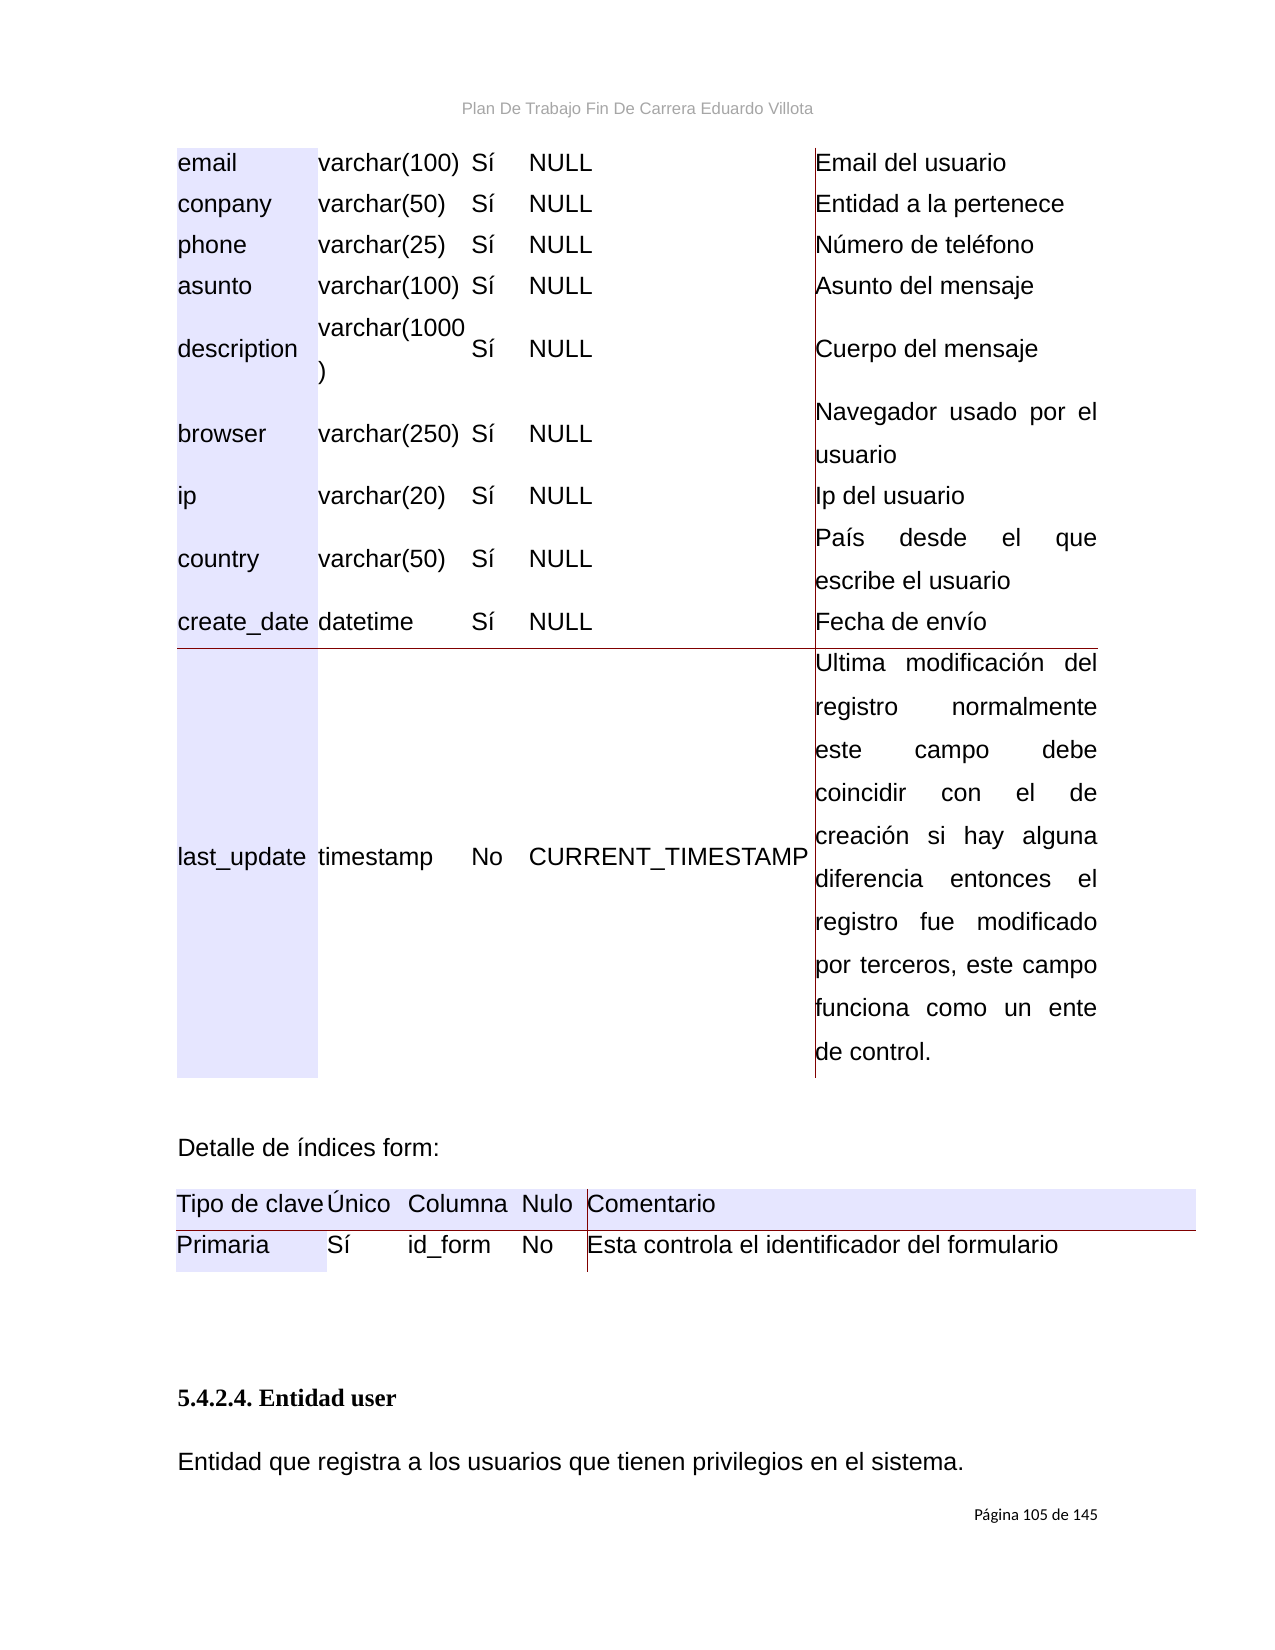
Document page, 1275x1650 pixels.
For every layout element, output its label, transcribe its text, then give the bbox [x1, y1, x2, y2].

table_cell Sí [471, 523, 529, 607]
table_cell NULL [529, 271, 815, 313]
table_cell country [177, 523, 318, 607]
table_cell varchar(50) [318, 523, 471, 607]
text 5.4.2.4. Entidad user [177, 1383, 1098, 1412]
table_cell Esta controla el identificador del formulario [588, 1231, 1196, 1272]
table_header Comentario [588, 1189, 1196, 1230]
table_cell varchar(250) [318, 397, 471, 481]
table_cell Sí [471, 313, 529, 397]
table_cell ip [177, 481, 318, 523]
table_header Único [327, 1189, 408, 1230]
table_cell Email del usuario [816, 148, 1097, 189]
text Detalle de índices form: [177, 1133, 1098, 1162]
table_cell Sí [471, 607, 529, 648]
table_cell Fecha de envío [816, 607, 1097, 648]
table_cell NULL [529, 397, 815, 481]
table_cell timestamp [318, 649, 471, 1078]
table_cell varchar(50) [318, 189, 471, 230]
table_cell varchar(100) [318, 148, 471, 189]
table_cell NULL [529, 607, 815, 648]
table_cell Ip del usuario [816, 481, 1097, 523]
table_cell last_update [177, 649, 318, 1078]
table_cell Navegador usado por el usuario [816, 397, 1097, 481]
table_header Columna [408, 1189, 521, 1230]
table_cell Sí [471, 148, 529, 189]
table_cell NULL [529, 523, 815, 607]
table_cell NULL [529, 189, 815, 230]
table_cell No [471, 649, 529, 1078]
table_cell Ultima modificación del registro normalmente este campo debe coincidir con el de creación si hay alguna diferencia entonces el registro fue modificado por terceros, este campo funciona como un ente de control. [816, 649, 1097, 1078]
table_cell Asunto del mensaje [816, 271, 1097, 313]
text Entidad que registra a los usuarios que tienen privilegios en el sistema. [177, 1447, 1098, 1476]
table_cell varchar(1000) [318, 313, 471, 397]
table_cell Sí [471, 189, 529, 230]
table_cell description [177, 313, 318, 397]
table_cell Sí [471, 271, 529, 313]
table_cell asunto [177, 271, 318, 313]
table_cell browser [177, 397, 318, 481]
table_header Nulo [521, 1189, 587, 1230]
table_cell NULL [529, 481, 815, 523]
table_cell phone [177, 230, 318, 271]
table_cell NULL [529, 230, 815, 271]
table_cell Sí [471, 397, 529, 481]
table_cell create_date [177, 607, 318, 648]
table_cell NULL [529, 313, 815, 397]
table_cell id_form [408, 1231, 521, 1272]
table_cell Sí [327, 1231, 408, 1272]
table_cell varchar(20) [318, 481, 471, 523]
table_cell Número de teléfono [816, 230, 1097, 271]
table_cell NULL [529, 148, 815, 189]
table_header Tipo de clave [176, 1189, 327, 1230]
table_cell email [177, 148, 318, 189]
table_cell Primaria [176, 1231, 327, 1272]
table_cell conpany [177, 189, 318, 230]
table_cell Sí [471, 481, 529, 523]
table_cell CURRENT_TIMESTAMP [529, 649, 815, 1078]
table_cell País desde el que escribe el usuario [816, 523, 1097, 607]
table_cell Cuerpo del mensaje [816, 313, 1097, 397]
table_cell varchar(25) [318, 230, 471, 271]
table_cell datetime [318, 607, 471, 648]
table_cell No [521, 1231, 587, 1272]
table_cell varchar(100) [318, 271, 471, 313]
table_cell Entidad a la pertenece [816, 189, 1097, 230]
table_cell Sí [471, 230, 529, 271]
